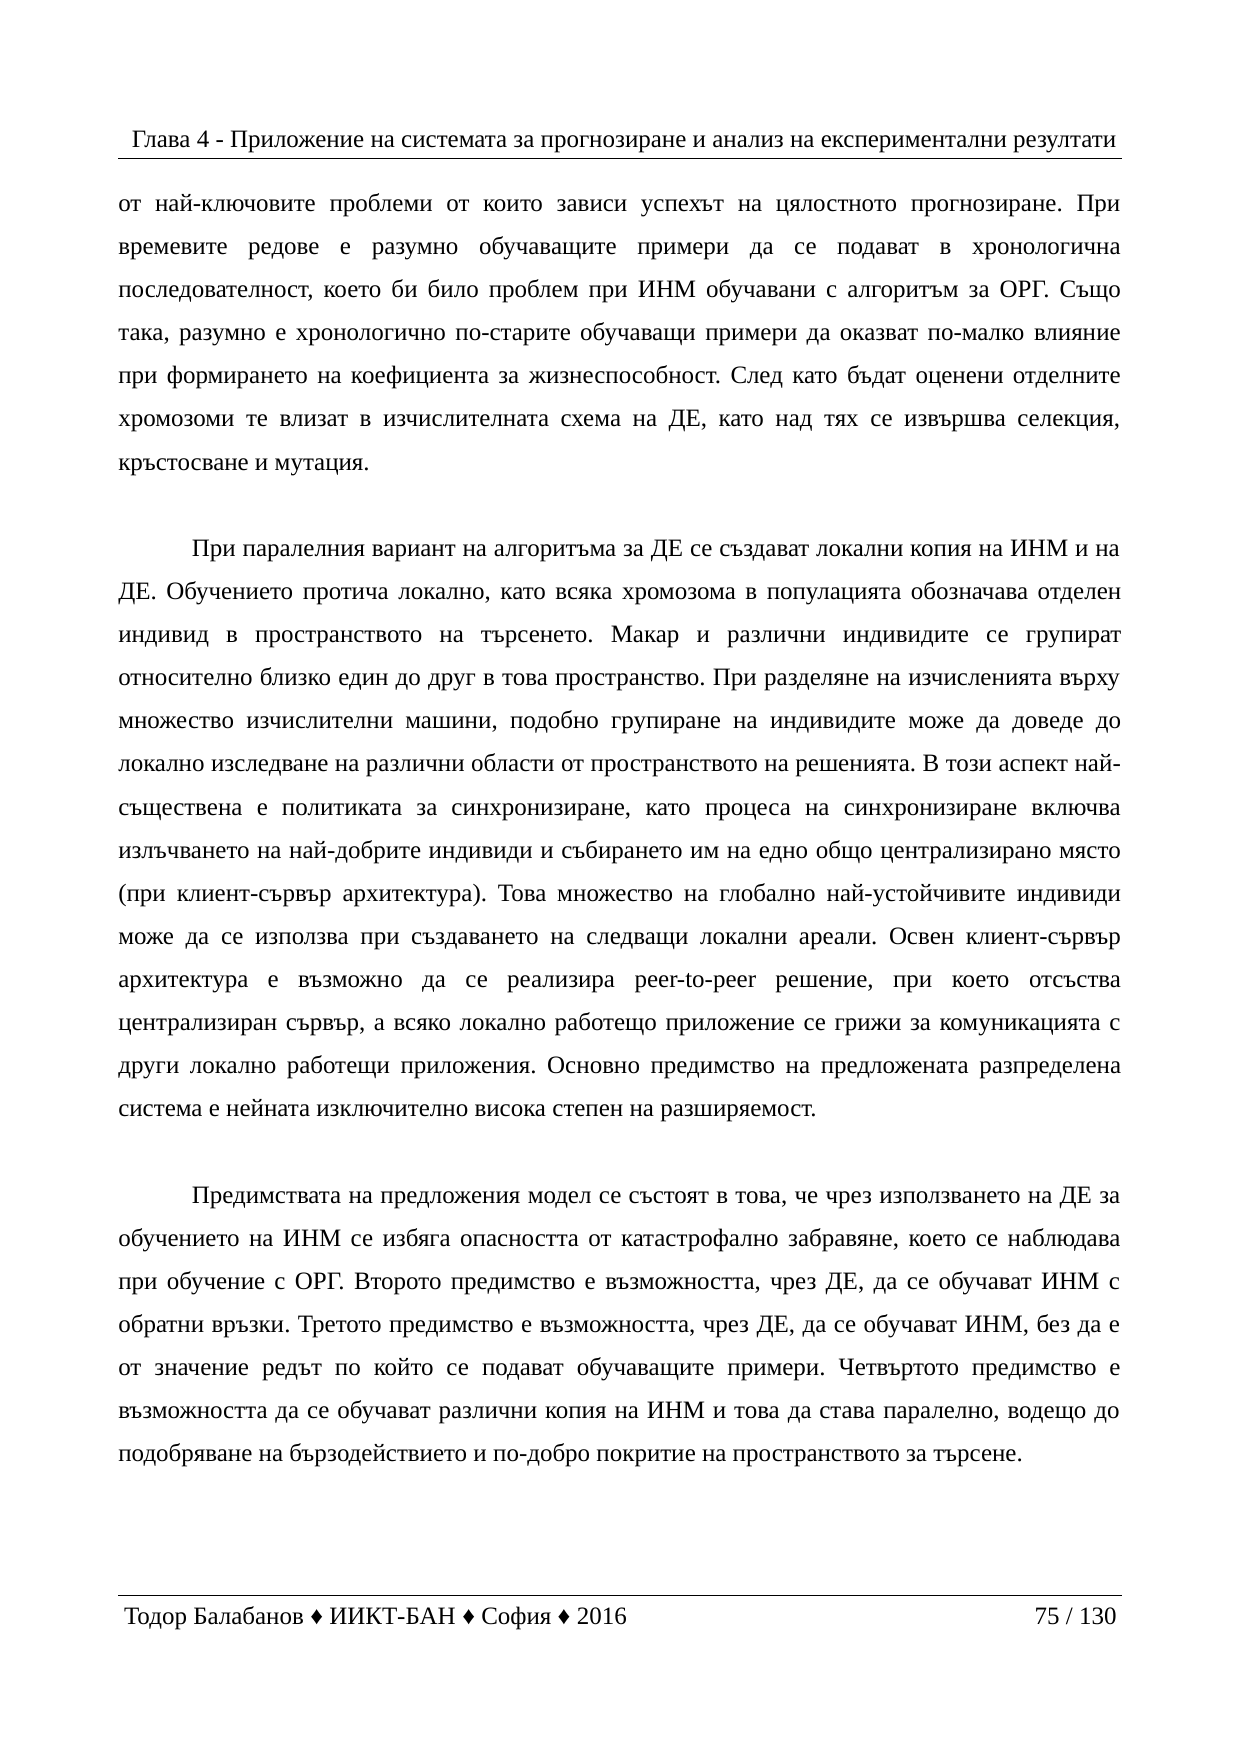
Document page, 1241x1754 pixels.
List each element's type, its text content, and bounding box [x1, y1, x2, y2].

text При паралелния вариант на алгоритъма за ДЕ се създават локални копия на ИНМ и на ДЕ. Обучението протича локално, като всяка хромозома в популацията обозначава отделен индивид в пространството на търсенето. Макар и различни индивидите се групират относително близко един до друг в това пространство. При разделяне на изчисленията върху множество изчислителни машини, подобно групиране на индивидите може да доведе до локално изследване на различни области от пространството на решенията. В този аспект най-съществена е политиката за синхронизиране, като процеса на синхронизиране включва излъчването на най-добрите индивиди и събирането им на едно общо централизирано място (при клиент-сървър архитектура). Това множество на глобално най-устойчивите индивиди може да се използва при създаването на следващи локални ареали. Освен клиент-сървър архитектура е възможно да се реализира peer-to-peer решение, при което отсъства централизиран сървър, а всяко локално работещо приложение се грижи за комуникацията с други локално работещи приложения. Основно предимство на предложената разпределена система е нейната изключително висока степен на разширяемост. [118, 533, 1122, 1122]
text Предимствата на предложения модел се състоят в това, че чрез използването на ДЕ за обучението на ИНМ се избяга опасността от катастрофално забравяне, което се наблюдава при обучение с ОРГ. Второто предимство е възможността, чрез ДЕ, да се обучават ИНМ с обратни връзки. Третото предимство е възможността, чрез ДЕ, да се обучават ИНМ, без да е от значение редът по който се подават обучаващите примери. Четвъртото предимство е възможността да се обучават различни копия на ИНМ и това да става паралелно, водещо до подобряване на бързодействието и по-добро покритие на пространството за търсене. [118, 1180, 1122, 1467]
text от най-ключовите проблеми от които зависи успехът на цялостното прогнозиране. При времевите редове е разумно обучаващите примери да се подават в хронологична последователност, което би било проблем при ИНМ обучавани с алгоритъм за ОРГ. Също така, разумно е хронологично по-старите обучаващи примери да оказват по-малко влияние при формирането на коефициента за жизнеспособност. След като бъдат оценени отделните хромозоми те влизат в изчислителната схема на ДЕ, като над тях се извършва селекция, кръстосване и мутация. [118, 188, 1122, 475]
